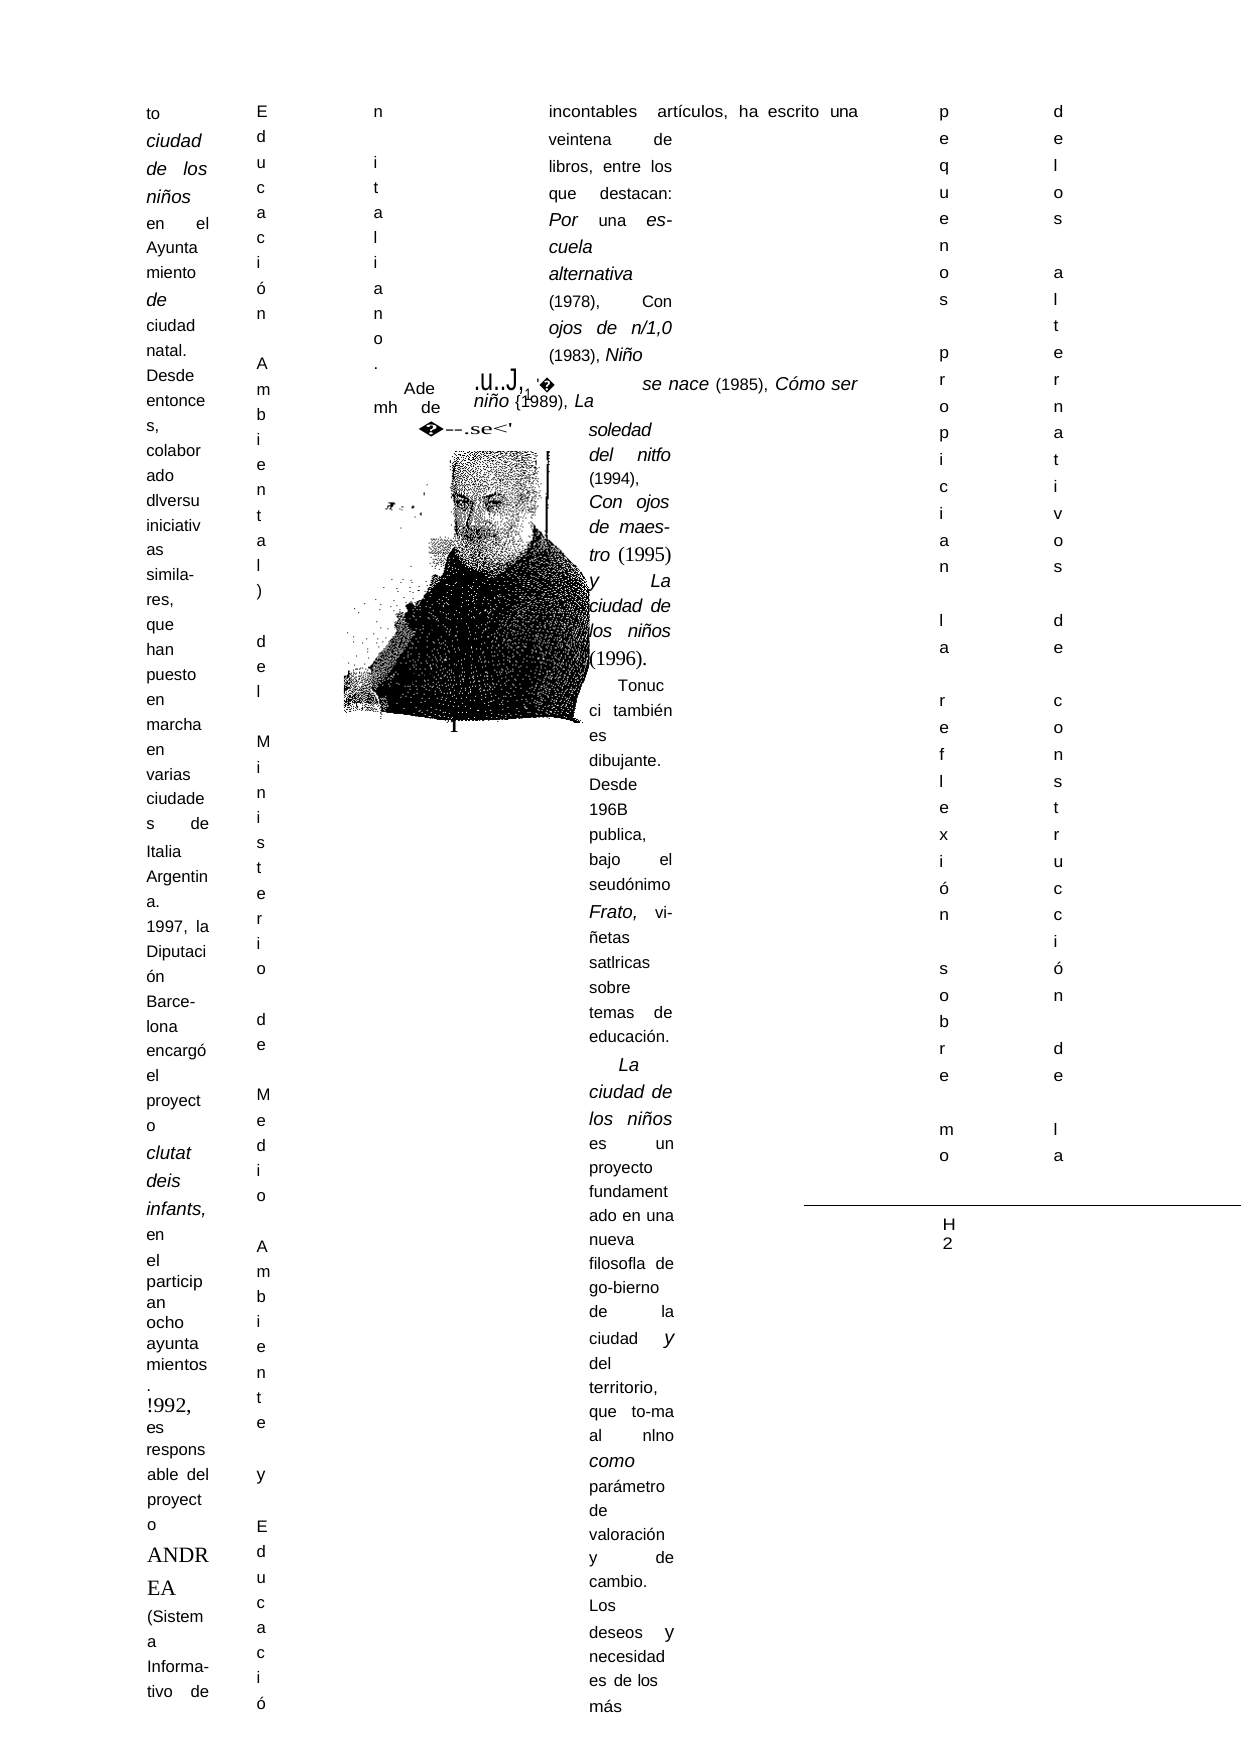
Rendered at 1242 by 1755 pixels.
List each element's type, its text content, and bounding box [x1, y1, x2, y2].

text �--.se<' [269, 419, 513, 438]
text incontables artículos, ha escrito una [548, 102, 863, 121]
text soledad del nitfo (1994), Con ojos de maes-tro (1995) y La ciudad de los niños (1996). [588, 419, 671, 670]
text .u..J,1 '� se nace (1985), Cómo ser niño {1989), La [473, 365, 863, 412]
text La ciudad de los niños es un proyecto fundamentado en una nueva filosofla de go-bierno de la ciudad y del territorio, que to-ma al nlno como parámetro de valoración y de cambio. Los deseos y necesidades de los [589, 1053, 674, 1690]
text veintena de libros, entre los que destacan: Por una es-cuela alternativa (1978), Con ojos de n/1,0 (1983), Niño [548, 122, 672, 365]
text Tonucci también es dibujante. Desde 196B publica, bajo el seudónimo Frato, vi-ñetas satlricas sobre temas de educación. [589, 676, 672, 1046]
text 1 [396, 723, 513, 736]
text Ademh de [373, 379, 440, 418]
